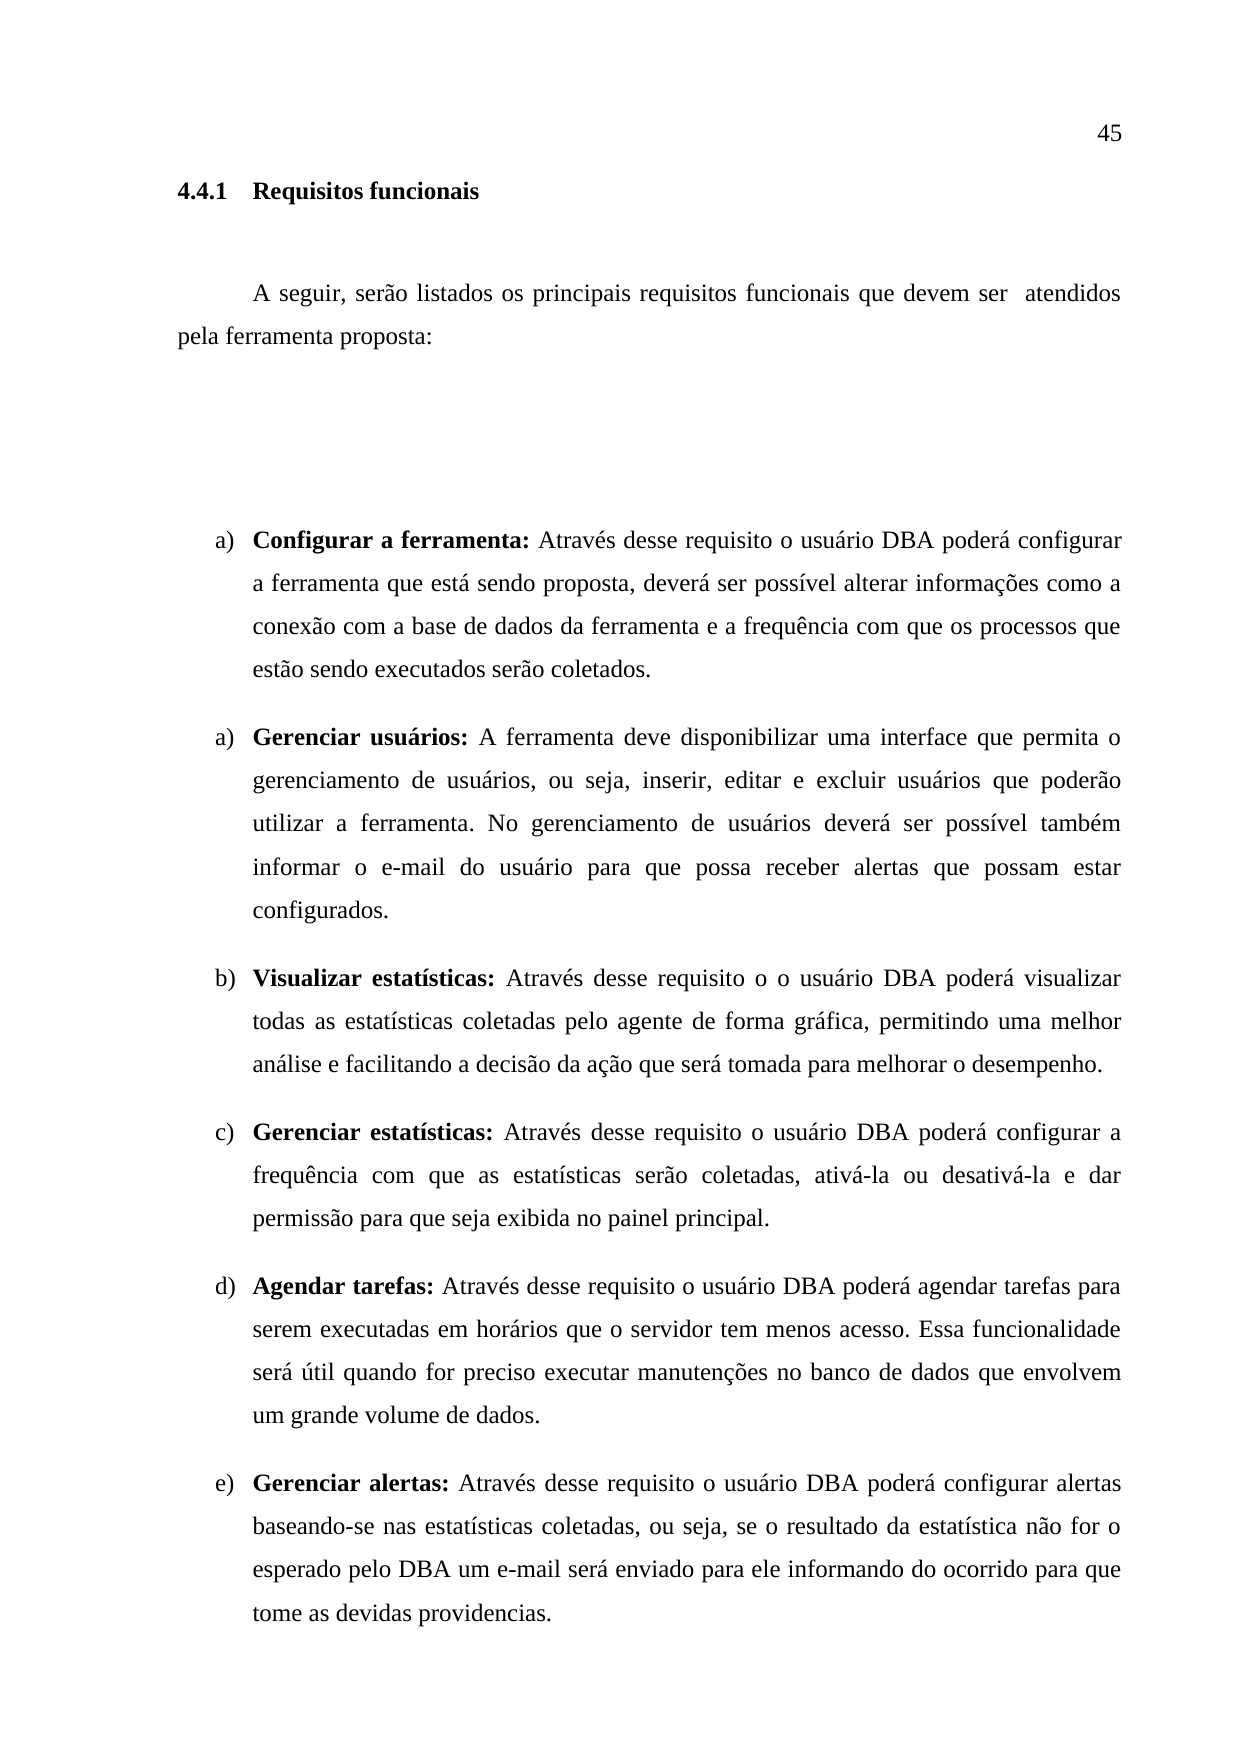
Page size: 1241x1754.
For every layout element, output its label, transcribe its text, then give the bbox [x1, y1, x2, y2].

list Agendar tarefas: Através desse requisito o usuário DBA poderá agendar tarefas para serem executadas em horários que o servidor tem menos acesso. Essa funcionalidade será útil quando for preciso executar manutenções no banco de dados que envolvem um grande volume de dados. [215, 1271, 1122, 1429]
list Gerenciar estatísticas: Através desse requisito o usuário DBA poderá configurar a frequência com que as estatísticas serão coletadas, ativá-la ou desativá-la e dar permissão para que seja exibida no painel principal. [215, 1117, 1122, 1232]
list Gerenciar alertas: Através desse requisito o usuário DBA poderá configurar alertas baseando-se nas estatísticas coletadas, ou seja, se o resultado da estatística não for o esperado pelo DBA um e-mail será enviado para ele informando do ocorrido para que tome as devidas providencias. [215, 1468, 1122, 1626]
list Visualizar estatísticas: Através desse requisito o o usuário DBA poderá visualizar todas as estatísticas coletadas pelo agente de forma gráfica, permitindo uma melhor análise e facilitando a decisão da ação que será tomada para melhorar o desempenho. [215, 963, 1122, 1078]
list Configurar a ferramenta: Através desse requisito o usuário DBA poderá configurar a ferramenta que está sendo proposta, deverá ser possível alterar informações como a conexão com a base de dados da ferramenta e a frequência com que os processos que estão sendo executados serão coletados. [215, 525, 1122, 683]
list Gerenciar usuários: A ferramenta deve disponibilizar uma interface que permita o gerenciamento de usuários, ou seja, inserir, editar e excluir usuários que poderão utilizar a ferramenta. No gerenciamento de usuários deverá ser possível também informar o e-mail do usuário para que possa receber alertas que possam estar configurados. [215, 722, 1122, 923]
list Requisitos funcionais [177, 176, 1122, 205]
text A seguir, serão listados os principais requisitos funcionais que devem ser atendidos pela ferramenta proposta: [177, 278, 1122, 350]
